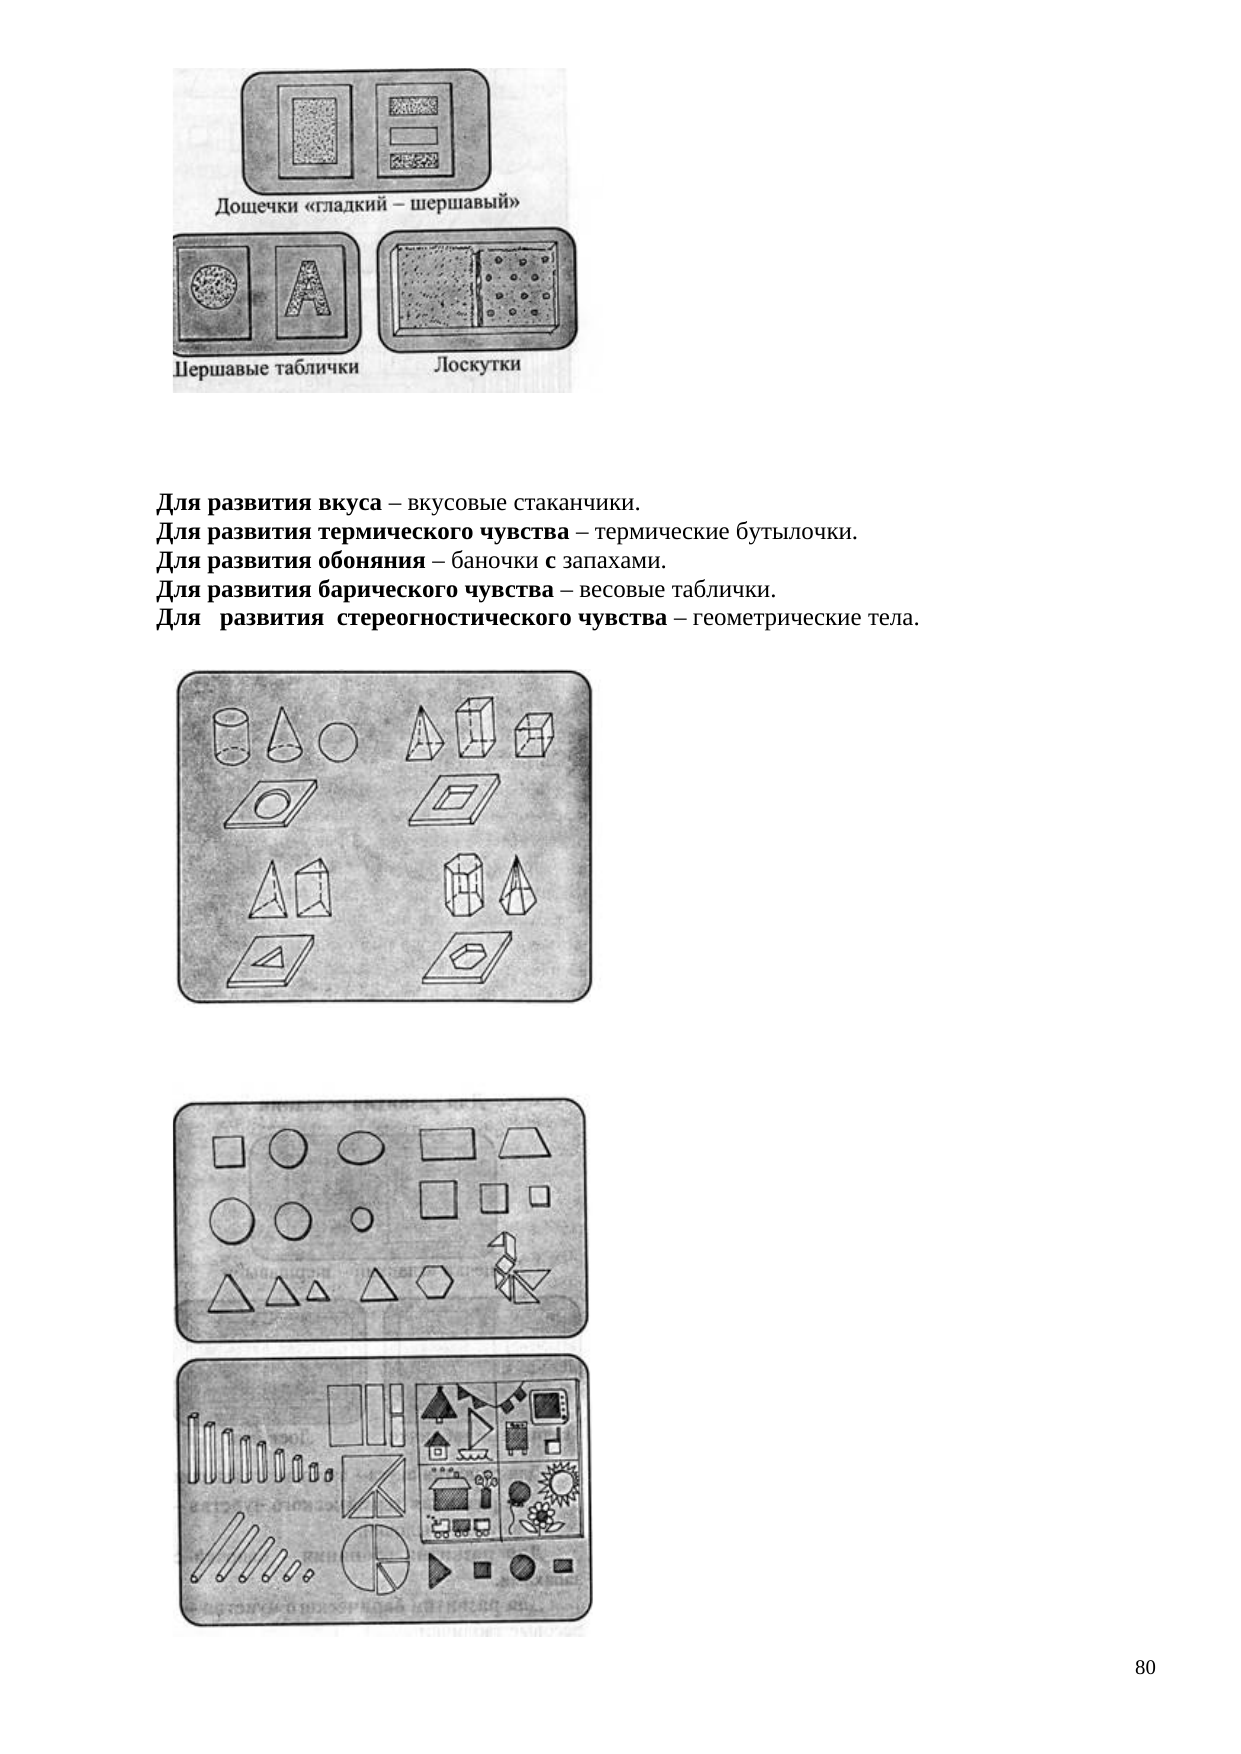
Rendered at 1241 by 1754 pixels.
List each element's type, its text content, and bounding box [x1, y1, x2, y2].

text Для развития обоняния – баночки с запахами. [94, 545, 1156, 574]
text Для развития вкуса – вкусовые стаканчики. [94, 487, 1156, 516]
picture [172, 1082, 593, 1637]
text Для развития термического чувства – термические бутылочки. [94, 516, 1156, 545]
text Для развития барического чувства – весовые таблички. [94, 574, 1156, 602]
picture [172, 68, 604, 393]
text Для развития стереогностического чувства – геометрические тела. [94, 602, 1156, 631]
picture [172, 669, 604, 1008]
